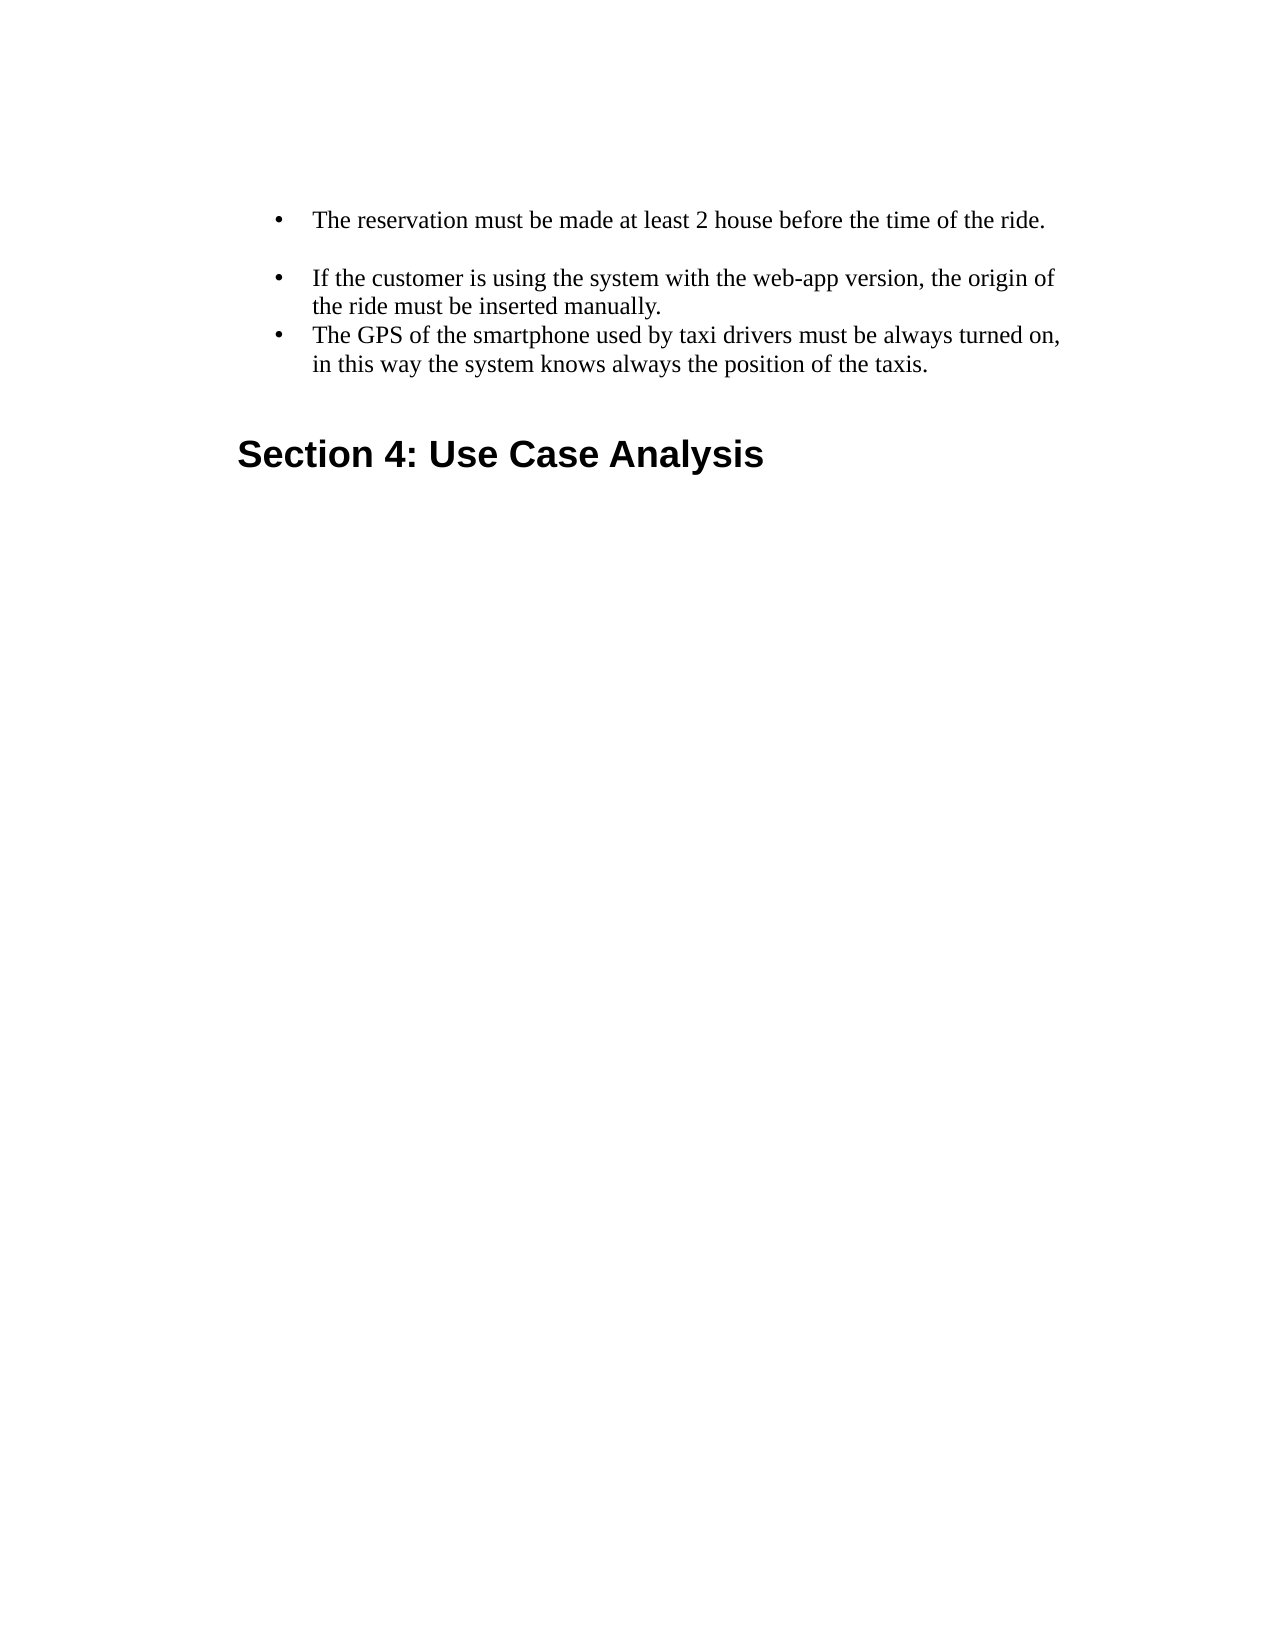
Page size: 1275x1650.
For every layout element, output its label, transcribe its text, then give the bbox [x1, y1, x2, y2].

subtitle Section 4: Use Case Analysis [237, 431, 1064, 475]
list The GPS of the smartphone used by taxi drivers must be always turned on, in this way the system knows always the position of the taxis. [274, 320, 1064, 378]
list If the customer is using the system with the web-app version, the origin of the ride must be inserted manually. [274, 263, 1064, 320]
list The reservation must be made at least 2 house before the time of the ride. [274, 205, 1064, 234]
